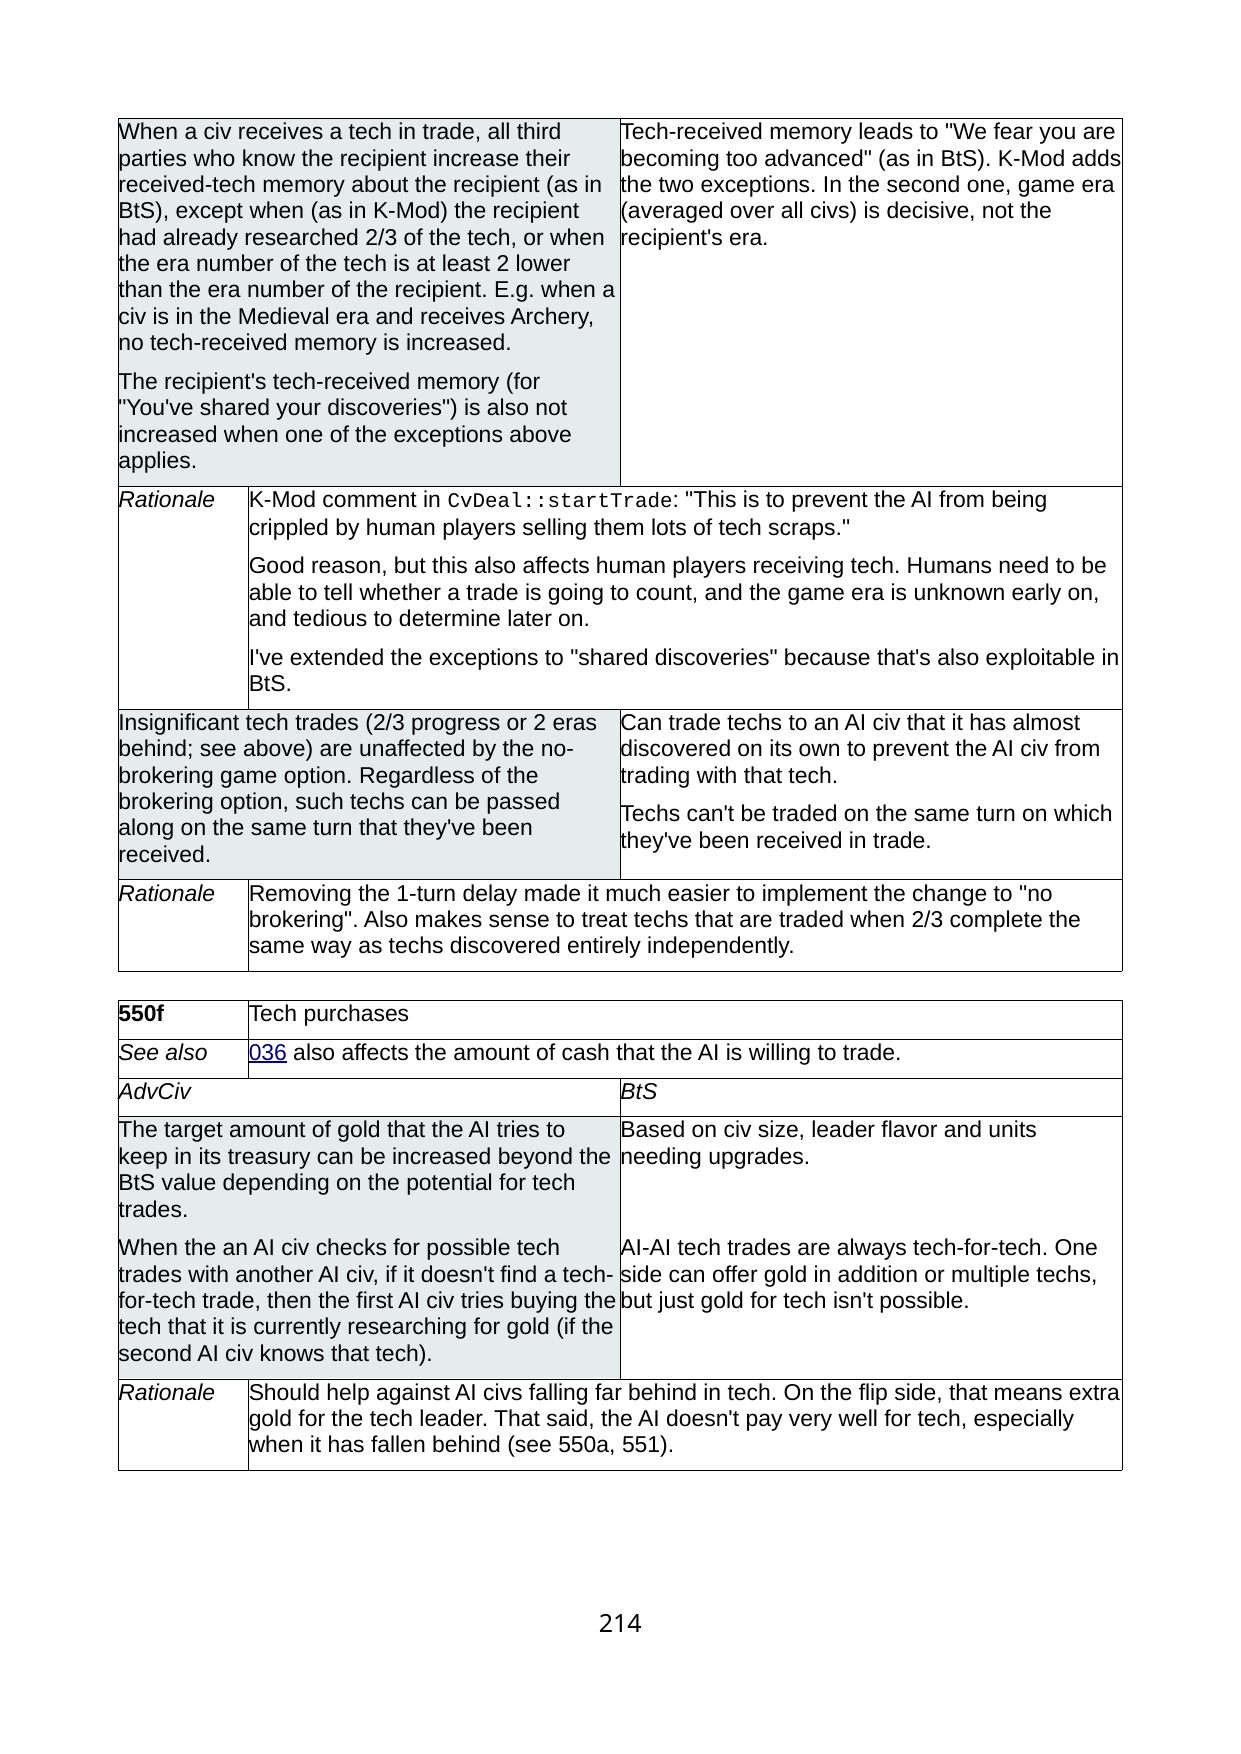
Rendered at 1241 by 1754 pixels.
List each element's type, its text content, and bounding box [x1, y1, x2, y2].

table_cell AdvCiv [119, 1079, 620, 1116]
table_cell Rationale [119, 487, 248, 709]
table_cell Removing the 1-turn delay made it much easier to implement the change to "no brokering". Also makes sense to treat techs that are traded when 2/3 complete the same way as techs discovered entirely independently. [249, 880, 1122, 971]
table_cell 036 also affects the amount of cash that the AI is willing to trade. [249, 1040, 1122, 1077]
table_cell Based on civ size, leader flavor and units needing upgrades. AI-AI tech trades are always tech-for-tech. One side can offer gold in addition or multiple techs, but just gold for tech isn't possible. [621, 1117, 1122, 1378]
table_header 550f [119, 1001, 248, 1039]
table_cell When a civ receives a tech in trade, all third parties who know the recipient increase their received-tech memory about the recipient (as in BtS), except when (as in K-Mod) the recipient had already researched 2/3 of the tech, or when the era number of the tech is at least 2 lower than the era number of the recipient. E.g. when a civ is in the Medieval era and receives Archery, no tech-received memory is increased. The recipient's tech-received memory (for "You've shared your discoveries") is also not increased when one of the exceptions above applies. [119, 119, 620, 486]
table_cell K-Mod comment in CvDeal::startTrade: "This is to prevent the AI from being crippled by human players selling them lots of tech scraps." Good reason, but this also affects human players receiving tech. Humans need to be able to tell whether a trade is going to count, and the game era is unknown early on, and tedious to determine later on. I've extended the exceptions to "shared discoveries" because that's also exploitable in BtS. [249, 487, 1122, 709]
table_cell Should help against AI civs falling far behind in tech. On the flip side, that means extra gold for the tech leader. That said, the AI doesn't pay very well for tech, especially when it has fallen behind (see 550a, 551). [249, 1380, 1122, 1470]
table_cell Rationale [119, 880, 248, 971]
table_cell Rationale [119, 1380, 248, 1470]
table_cell BtS [621, 1079, 1122, 1116]
table_header Tech purchases [249, 1001, 1122, 1039]
table_cell Insignificant tech trades (2/3 progress or 2 eras behind; see above) are unaffected by the no-brokering game option. Regardless of the brokering option, such techs can be passed along on the same turn that they've been received. [119, 710, 620, 879]
table_cell See also [119, 1040, 248, 1077]
table_cell Tech-received memory leads to "We fear you are becoming too advanced" (as in BtS). K-Mod adds the two exceptions. In the second one, game era (averaged over all civs) is decisive, not the recipient's era. [621, 119, 1122, 486]
table_cell Can trade techs to an AI civ that it has almost discovered on its own to prevent the AI civ from trading with that tech. Techs can't be traded on the same turn on which they've been received in trade. [621, 710, 1122, 879]
table_cell The target amount of gold that the AI tries to keep in its treasury can be increased beyond the BtS value depending on the potential for tech trades. When the an AI civ checks for possible tech trades with another AI civ, if it doesn't find a tech-for-tech trade, then the first AI civ tries buying the tech that it is currently researching for gold (if the second AI civ knows that tech). [119, 1117, 620, 1378]
